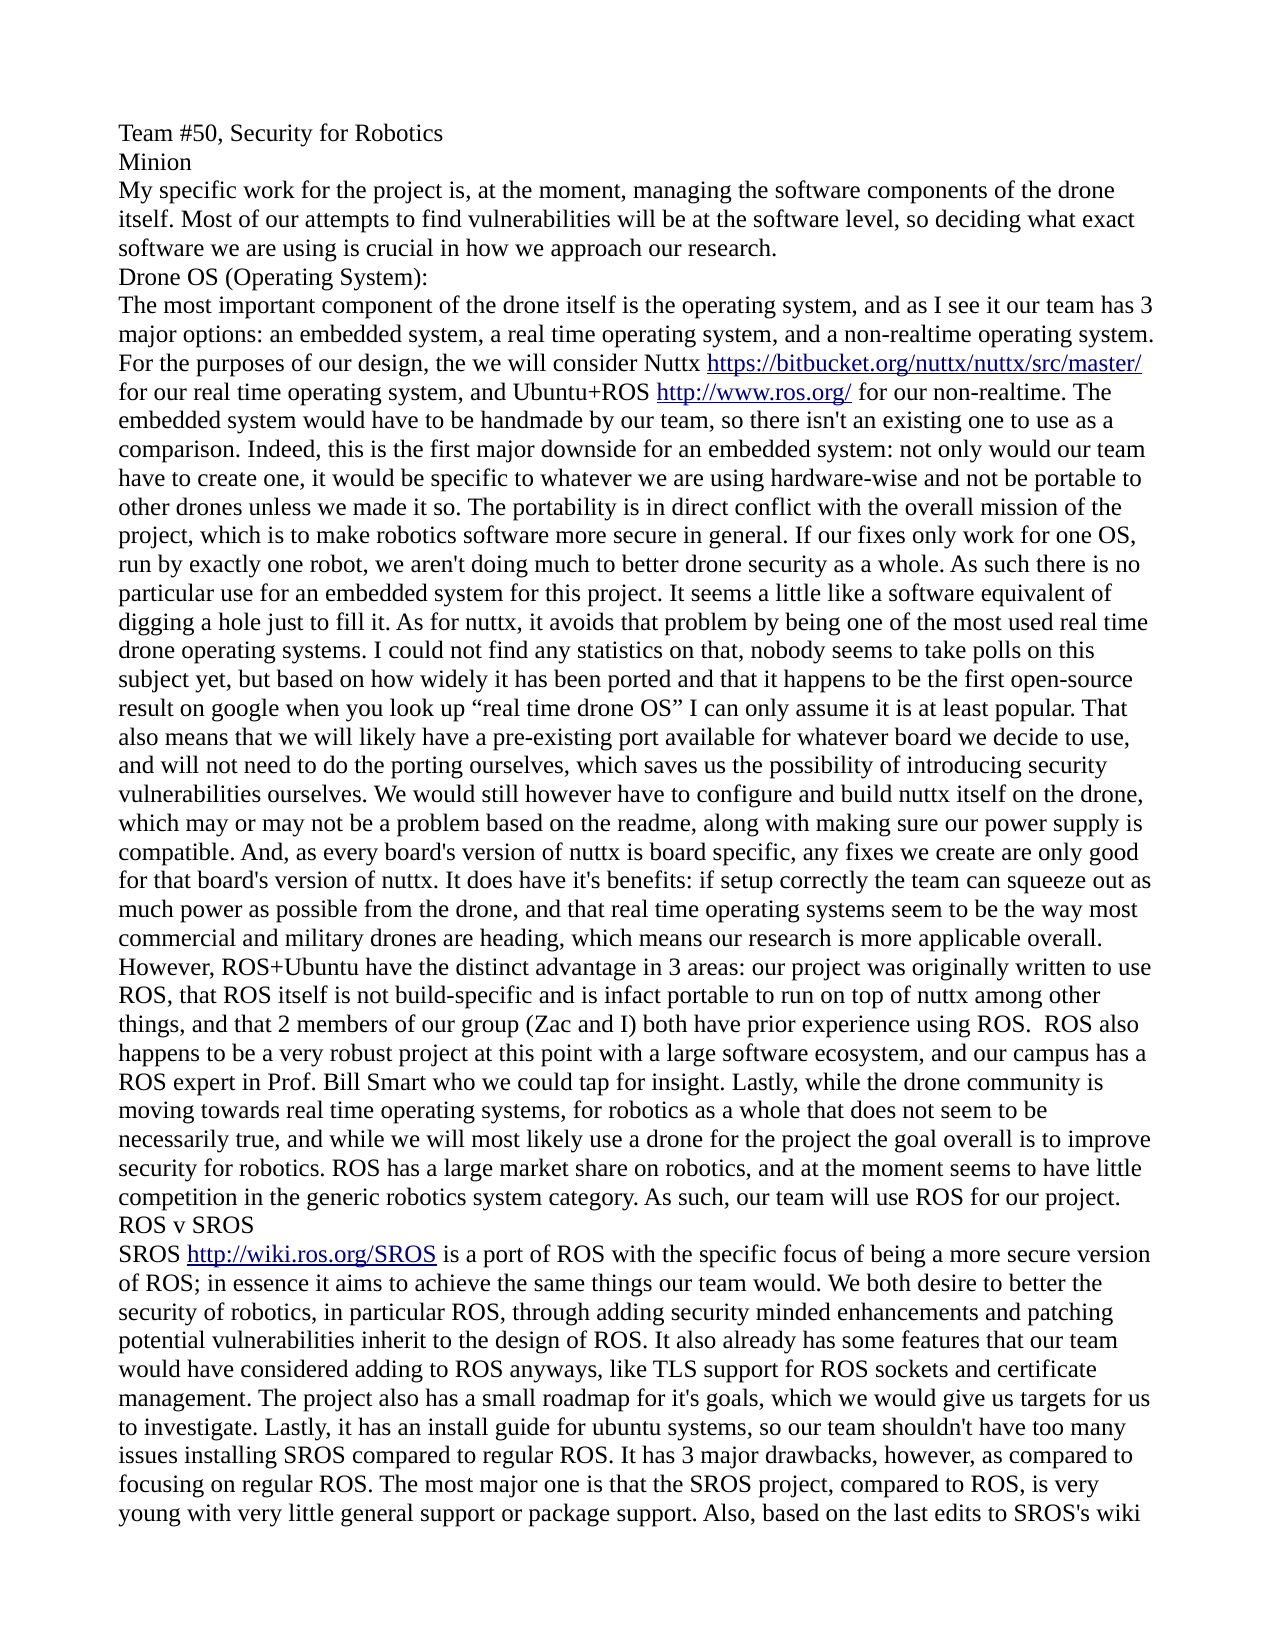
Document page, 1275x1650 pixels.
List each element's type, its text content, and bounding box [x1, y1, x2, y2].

text Minion [118, 147, 1157, 176]
text ROS v SROS [118, 1211, 1157, 1239]
text SROS http://wiki.ros.org/SROS is a port of ROS with the specific focus of being a more secure version of ROS; in essence it aims to achieve the same things our team would. We both desire to better the security of robotics, in particular ROS, through adding security minded enhancements and patching potential vulnerabilities inherit to the design of ROS. It also already has some features that our team would have considered adding to ROS anyways, like TLS support for ROS sockets and certificate management. The project also has a small roadmap for it's goals, which we would give us targets for us to investigate. Lastly, it has an install guide for ubuntu systems, so our team shouldn't have too many issues installing SROS compared to regular ROS. It has 3 major drawbacks, however, as compared to focusing on regular ROS. The most major one is that the SROS project, compared to ROS, is very young with very little general support or package support. Also, based on the last edits to SROS's wiki [118, 1239, 1157, 1527]
text Drone OS (Operating System): [118, 262, 1157, 291]
text Team #50, Security for Robotics [118, 118, 1157, 147]
text My specific work for the project is, at the moment, managing the software components of the drone itself. Most of our attempts to find vulnerabilities will be at the software level, so deciding what exact software we are using is crucial in how we approach our research. [118, 176, 1157, 262]
text The most important component of the drone itself is the operating system, and as I see it our team has 3 major options: an embedded system, a real time operating system, and a non-realtime operating system. For the purposes of our design, the we will consider Nuttx https://bitbucket.org/nuttx/nuttx/src/master/ for our real time operating system, and Ubuntu+ROS http://www.ros.org/ for our non-realtime. The embedded system would have to be handmade by our team, so there isn't an existing one to use as a comparison. Indeed, this is the first major downside for an embedded system: not only would our team have to create one, it would be specific to whatever we are using hardware-wise and not be portable to other drones unless we made it so. The portability is in direct conflict with the overall mission of the project, which is to make robotics software more secure in general. If our fixes only work for one OS, run by exactly one robot, we aren't doing much to better drone security as a whole. As such there is no particular use for an embedded system for this project. It seems a little like a software equivalent of digging a hole just to fill it. As for nuttx, it avoids that problem by being one of the most used real time drone operating systems. I could not find any statistics on that, nobody seems to take polls on this subject yet, but based on how widely it has been ported and that it happens to be the first open-source result on google when you look up “real time drone OS” I can only assume it is at least popular. That also means that we will likely have a pre-existing port available for whatever board we decide to use, and will not need to do the porting ourselves, which saves us the possibility of introducing security vulnerabilities ourselves. We would still however have to configure and build nuttx itself on the drone, which may or may not be a problem based on the readme, along with making sure our power supply is compatible. And, as every board's version of nuttx is board specific, any fixes we create are only good for that board's version of nuttx. It does have it's benefits: if setup correctly the team can squeeze out as much power as possible from the drone, and that real time operating systems seem to be the way most commercial and military drones are heading, which means our research is more applicable overall. However, ROS+Ubuntu have the distinct advantage in 3 areas: our project was originally written to use ROS, that ROS itself is not build-specific and is infact portable to run on top of nuttx among other things, and that 2 members of our group (Zac and I) both have prior experience using ROS. ROS also happens to be a very robust project at this point with a large software ecosystem, and our campus has a ROS expert in Prof. Bill Smart who we could tap for insight. Lastly, while the drone community is moving towards real time operating systems, for robotics as a whole that does not seem to be necessarily true, and while we will most likely use a drone for the project the goal overall is to improve security for robotics. ROS has a large market share on robotics, and at the moment seems to have little competition in the generic robotics system category. As such, our team will use ROS for our project. [118, 291, 1157, 1211]
